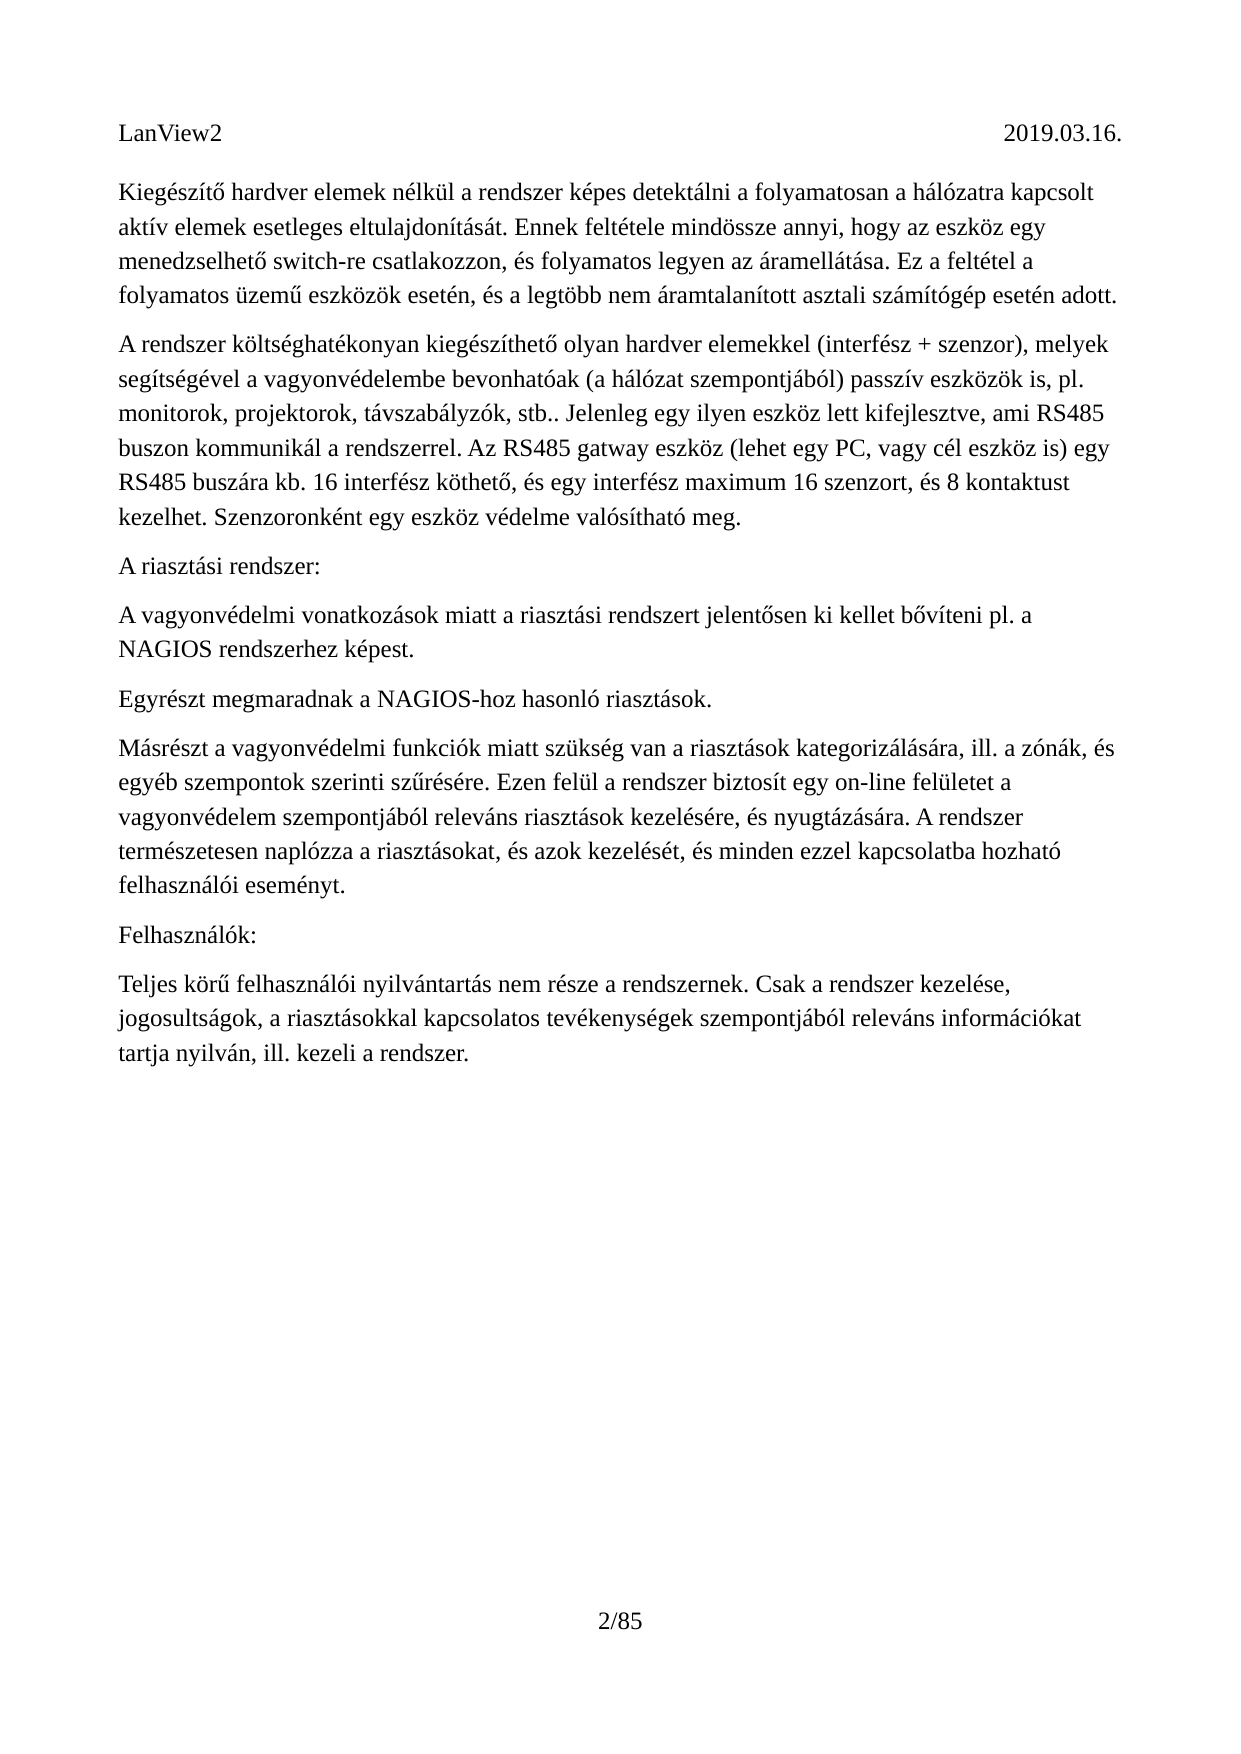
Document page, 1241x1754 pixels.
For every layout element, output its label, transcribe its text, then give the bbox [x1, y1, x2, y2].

text A vagyonvédelmi vonatkozások miatt a riasztási rendszert jelentősen ki kellet bővíteni pl. a NAGIOS rendszerhez képest. [118, 600, 1122, 663]
text Teljes körű felhasználói nyilvántartás nem része a rendszernek. Csak a rendszer kezelése, jogosultságok, a riasztásokkal kapcsolatos tevékenységek szempontjából releváns információkat tartja nyilván, ill. kezeli a rendszer. [118, 969, 1122, 1066]
text Kiegészítő hardver elemek nélkül a rendszer képes detektálni a folyamatosan a hálózatra kapcsolt aktív elemek esetleges eltulajdonítását. Ennek feltétele mindössze annyi, hogy az eszköz egy menedzselhető switch-re csatlakozzon, és folyamatos legyen az áramellátása. Ez a feltétel a folyamatos üzemű eszközök esetén, és a legtöbb nem áramtalanított asztali számítógép esetén adott. [118, 177, 1122, 309]
text A riasztási rendszer: [118, 551, 1122, 580]
text Másrészt a vagyonvédelmi funkciók miatt szükség van a riasztások kategorizálására, ill. a zónák, és egyéb szempontok szerinti szűrésére. Ezen felül a rendszer biztosít egy on-line felületet a vagyonvédelem szempontjából releváns riasztások kezelésére, és nyugtázására. A rendszer természetesen naplózza a riasztásokat, és azok kezelését, és minden ezzel kapcsolatba hozható felhasználói eseményt. [118, 733, 1122, 899]
text Egyrészt megmaradnak a NAGIOS-hoz hasonló riasztások. [118, 684, 1122, 712]
text Felhasználók: [118, 920, 1122, 948]
text A rendszer költséghatékonyan kiegészíthető olyan hardver elemekkel (interfész + szenzor), melyek segítségével a vagyonvédelembe bevonhatóak (a hálózat szempontjából) passzív eszközök is, pl. monitorok, projektorok, távszabályzók, stb.. Jelenleg egy ilyen eszköz lett kifejlesztve, ami RS485 buszon kommunikál a rendszerrel. Az RS485 gatway eszköz (lehet egy PC, vagy cél eszköz is) egy RS485 buszára kb. 16 interfész köthető, és egy interfész maximum 16 szenzort, és 8 kontaktust kezelhet. Szenzoronként egy eszköz védelme valósítható meg. [118, 329, 1122, 531]
